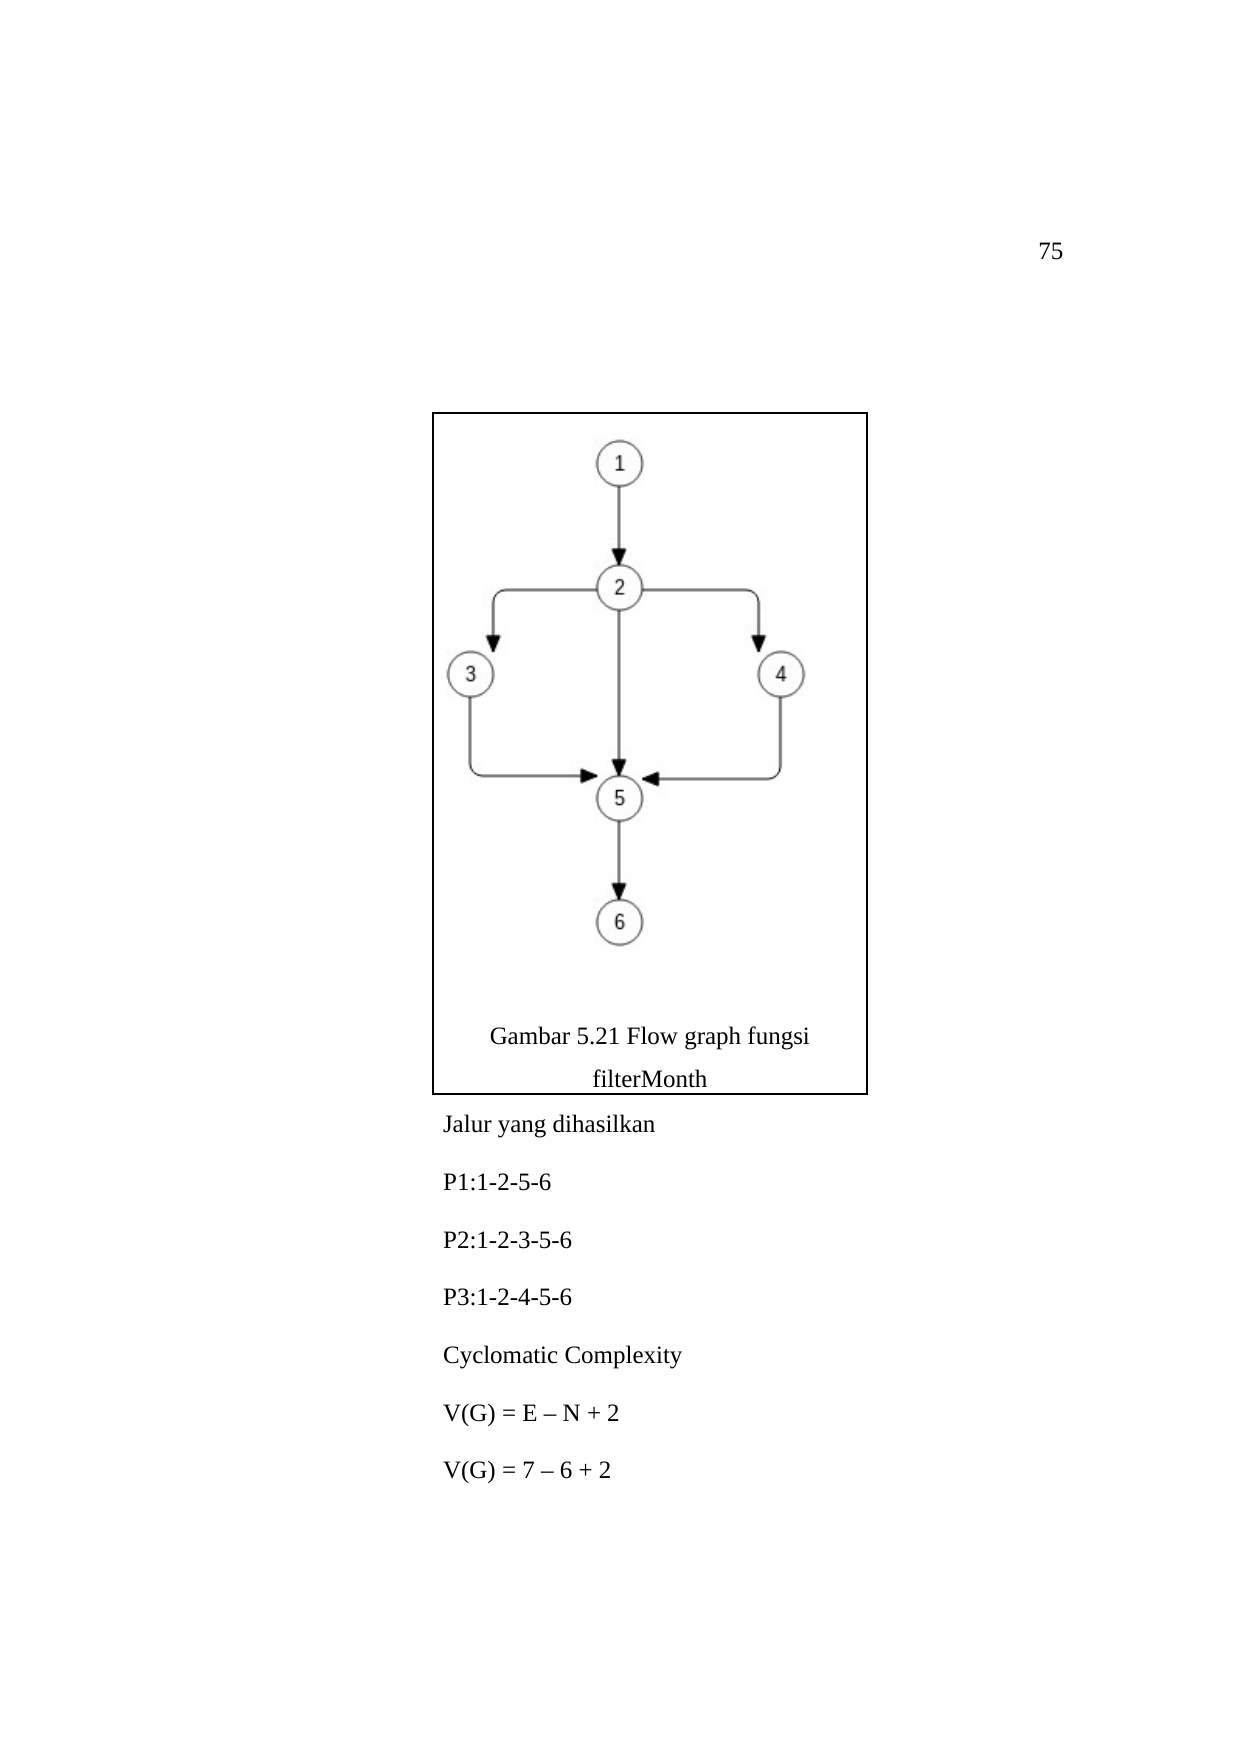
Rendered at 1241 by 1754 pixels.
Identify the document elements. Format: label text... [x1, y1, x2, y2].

text P1:1-2-5-6 [384, 1167, 1063, 1196]
picture [434, 426, 866, 1007]
text Cyclomatic Complexity [384, 1340, 1063, 1369]
text P2:1-2-3-5-6 [384, 1225, 1063, 1253]
text Gambar 5.21 Flow graph fungsi filterMonth [434, 1007, 866, 1093]
text P3:1-2-4-5-6 [384, 1282, 1063, 1311]
text V(G) = 7 – 6 + 2 [384, 1456, 1063, 1484]
text V(G) = E – N + 2 [384, 1398, 1063, 1427]
text Jalur yang dihasilkan [384, 412, 1063, 1138]
